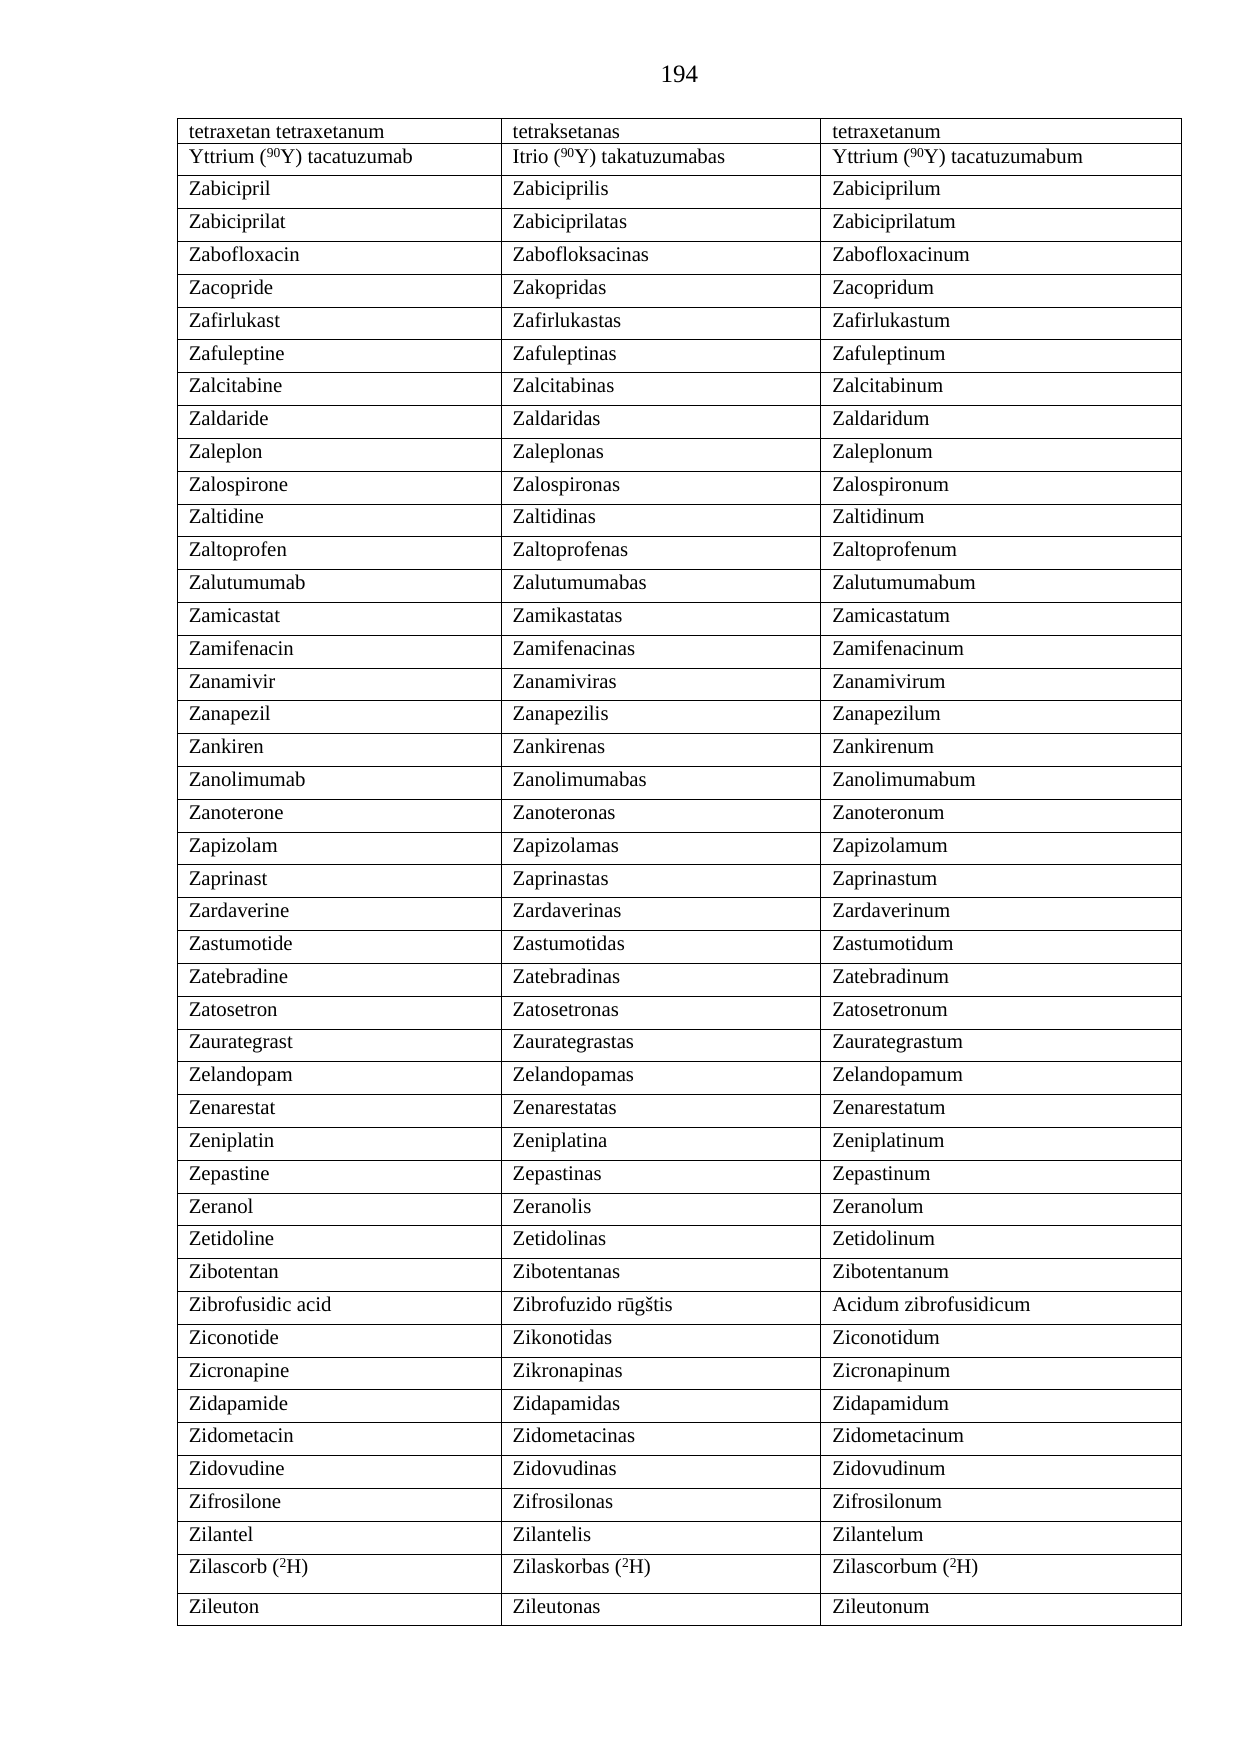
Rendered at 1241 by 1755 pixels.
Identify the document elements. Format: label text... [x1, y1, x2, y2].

table_cell Zastumotidas [502, 931, 820, 963]
table_cell Zeranolis [502, 1194, 820, 1225]
table_cell Zalospirone [178, 472, 501, 503]
table_cell Zapizolam [178, 833, 501, 864]
table_cell Zanamiviras [502, 669, 820, 700]
table_cell Zanolimumabas [502, 767, 820, 799]
table_cell Itrio (90Y) takatuzumabas [502, 144, 820, 175]
table_cell Zafuleptinum [821, 340, 1181, 372]
table_cell Zaltoprofenum [821, 537, 1181, 569]
table_cell Zafuleptine [178, 340, 501, 372]
table_cell Zilantelis [502, 1522, 820, 1553]
table_cell Zelandopamum [821, 1062, 1181, 1094]
table_cell Zafirlukastas [502, 308, 820, 339]
table_cell Zaldaride [178, 406, 501, 438]
table_cell Zatebradinas [502, 964, 820, 996]
table_cell Ziconotidum [821, 1325, 1181, 1357]
table_cell Zeranolum [821, 1194, 1181, 1225]
table_cell Zankirenum [821, 734, 1181, 766]
table_cell Zabiciprilat [178, 209, 501, 241]
table_cell Zeniplatinum [821, 1128, 1181, 1160]
table_cell Zidapamidas [502, 1390, 820, 1422]
table_cell Zanamivir [178, 669, 501, 700]
table_cell Zilantelum [821, 1522, 1181, 1553]
table_cell Zaldaridum [821, 406, 1181, 438]
table_cell Zileutonas [502, 1594, 820, 1625]
table_cell Zelandopamas [502, 1062, 820, 1094]
table_cell Yttrium (90Y) tacatuzumab [178, 144, 501, 175]
table_cell Zifrosilonas [502, 1489, 820, 1521]
table_cell Zaleplonum [821, 439, 1181, 471]
table_cell Zanamivirum [821, 669, 1181, 700]
table_cell Zileutonum [821, 1594, 1181, 1625]
table_cell Zepastine [178, 1161, 501, 1192]
table_cell Zenarestatum [821, 1095, 1181, 1127]
table_cell Zanapezilum [821, 701, 1181, 733]
table_cell Zaurategrastas [502, 1030, 820, 1061]
table_cell Zidometacinum [821, 1423, 1181, 1455]
table_cell Zanapezilis [502, 701, 820, 733]
table_cell Zidometacin [178, 1423, 501, 1455]
table_cell Zardaverine [178, 898, 501, 930]
table_cell Zanolimumab [178, 767, 501, 799]
table_cell Zalospironas [502, 472, 820, 503]
table_cell Zeniplatin [178, 1128, 501, 1160]
table_cell Zabofloksacinas [502, 242, 820, 274]
table_cell Zalcitabine [178, 373, 501, 405]
table_cell Zastumotide [178, 931, 501, 963]
table_cell Zidovudinas [502, 1456, 820, 1488]
table_cell Zicronapine [178, 1358, 501, 1389]
table_cell Zafuleptinas [502, 340, 820, 372]
table_cell Zamikastatas [502, 603, 820, 635]
table_cell Zaltidinas [502, 505, 820, 536]
table_cell Zaltoprofen [178, 537, 501, 569]
table_cell Zidometacinas [502, 1423, 820, 1455]
table_cell Zabicipril [178, 176, 501, 208]
table_cell Zelandopam [178, 1062, 501, 1094]
table_cell Zabiciprilatas [502, 209, 820, 241]
table_cell Zidapamide [178, 1390, 501, 1422]
table_cell Zapizolamum [821, 833, 1181, 864]
table_cell Zidapamidum [821, 1390, 1181, 1422]
table_cell Zaurategrast [178, 1030, 501, 1061]
table_cell Acidum zibrofusidicum [821, 1292, 1181, 1324]
table_cell Zifrosilonum [821, 1489, 1181, 1521]
table_cell Zanoterone [178, 800, 501, 832]
table_cell Zetidoline [178, 1226, 501, 1258]
table_cell Zibotentanas [502, 1259, 820, 1291]
table_cell Zibotentan [178, 1259, 501, 1291]
table_cell Zilascorb (2H) [178, 1555, 501, 1592]
table_cell Zapizolamas [502, 833, 820, 864]
table_cell Zardaverinas [502, 898, 820, 930]
table_cell tetraksetanas [502, 119, 820, 143]
table_cell Zaleplon [178, 439, 501, 471]
table_cell Zatosetron [178, 997, 501, 1028]
table_cell Zaltidine [178, 505, 501, 536]
table_cell tetraxetanum [821, 119, 1181, 143]
table_cell Zanoteronas [502, 800, 820, 832]
table_cell Zafirlukastum [821, 308, 1181, 339]
table_cell Zabofloxacinum [821, 242, 1181, 274]
table_cell Zalutumumab [178, 570, 501, 602]
table_cell Zankiren [178, 734, 501, 766]
table_cell Zamifenacin [178, 636, 501, 667]
table_cell Zepastinas [502, 1161, 820, 1192]
table_cell Zabiciprilis [502, 176, 820, 208]
table_cell Zeniplatina [502, 1128, 820, 1160]
table_cell Zatebradinum [821, 964, 1181, 996]
table_cell Zaldaridas [502, 406, 820, 438]
table_cell Zaprinastas [502, 865, 820, 897]
table_cell Zileuton [178, 1594, 501, 1625]
table_cell Zibrofusidic acid [178, 1292, 501, 1324]
table_cell tetraxetan tetraxetanum [178, 119, 501, 143]
table_cell Zidovudine [178, 1456, 501, 1488]
table_cell Zibotentanum [821, 1259, 1181, 1291]
table_cell Zafirlukast [178, 308, 501, 339]
table_cell Zalutumumabum [821, 570, 1181, 602]
table_cell Zanoteronum [821, 800, 1181, 832]
table_cell Zaltoprofenas [502, 537, 820, 569]
table_cell Yttrium (90Y) tacatuzumabum [821, 144, 1181, 175]
table_cell Zamifenacinas [502, 636, 820, 667]
table_cell Zabiciprilum [821, 176, 1181, 208]
table_cell Zastumotidum [821, 931, 1181, 963]
table_cell Zicronapinum [821, 1358, 1181, 1389]
table_cell Zacopride [178, 275, 501, 307]
table_cell Zilaskorbas (2H) [502, 1555, 820, 1592]
table_cell Zalutumumabas [502, 570, 820, 602]
table_cell Zanapezil [178, 701, 501, 733]
table_cell Zetidolinas [502, 1226, 820, 1258]
table_cell Zatosetronum [821, 997, 1181, 1028]
table_cell Zetidolinum [821, 1226, 1181, 1258]
table_cell Zalcitabinas [502, 373, 820, 405]
table_cell Zikronapinas [502, 1358, 820, 1389]
table_cell Zaltidinum [821, 505, 1181, 536]
table_cell Zaprinast [178, 865, 501, 897]
table_cell Zatosetronas [502, 997, 820, 1028]
table_cell Zalcitabinum [821, 373, 1181, 405]
table_cell Zaprinastum [821, 865, 1181, 897]
table_cell Zanolimumabum [821, 767, 1181, 799]
table_cell Zatebradine [178, 964, 501, 996]
table_cell Zibrofuzido rūgštis [502, 1292, 820, 1324]
table_cell Zakopridas [502, 275, 820, 307]
table_cell Zabofloxacin [178, 242, 501, 274]
table_cell Zepastinum [821, 1161, 1181, 1192]
table_cell Zikonotidas [502, 1325, 820, 1357]
table_cell Zacopridum [821, 275, 1181, 307]
table_cell Zaleplonas [502, 439, 820, 471]
table_cell Zeranol [178, 1194, 501, 1225]
table_cell Zilantel [178, 1522, 501, 1553]
table_cell Zaurategrastum [821, 1030, 1181, 1061]
table_cell Zamicastat [178, 603, 501, 635]
table_cell Zabiciprilatum [821, 209, 1181, 241]
table_cell Zifrosilone [178, 1489, 501, 1521]
table_cell Zankirenas [502, 734, 820, 766]
table_cell Zalospironum [821, 472, 1181, 503]
table_cell Zardaverinum [821, 898, 1181, 930]
table_cell Zidovudinum [821, 1456, 1181, 1488]
table_cell Zamicastatum [821, 603, 1181, 635]
table_cell Zilascorbum (2H) [821, 1555, 1181, 1592]
table_cell Zamifenacinum [821, 636, 1181, 667]
table_cell Zenarestatas [502, 1095, 820, 1127]
table_cell Zenarestat [178, 1095, 501, 1127]
table_cell Ziconotide [178, 1325, 501, 1357]
